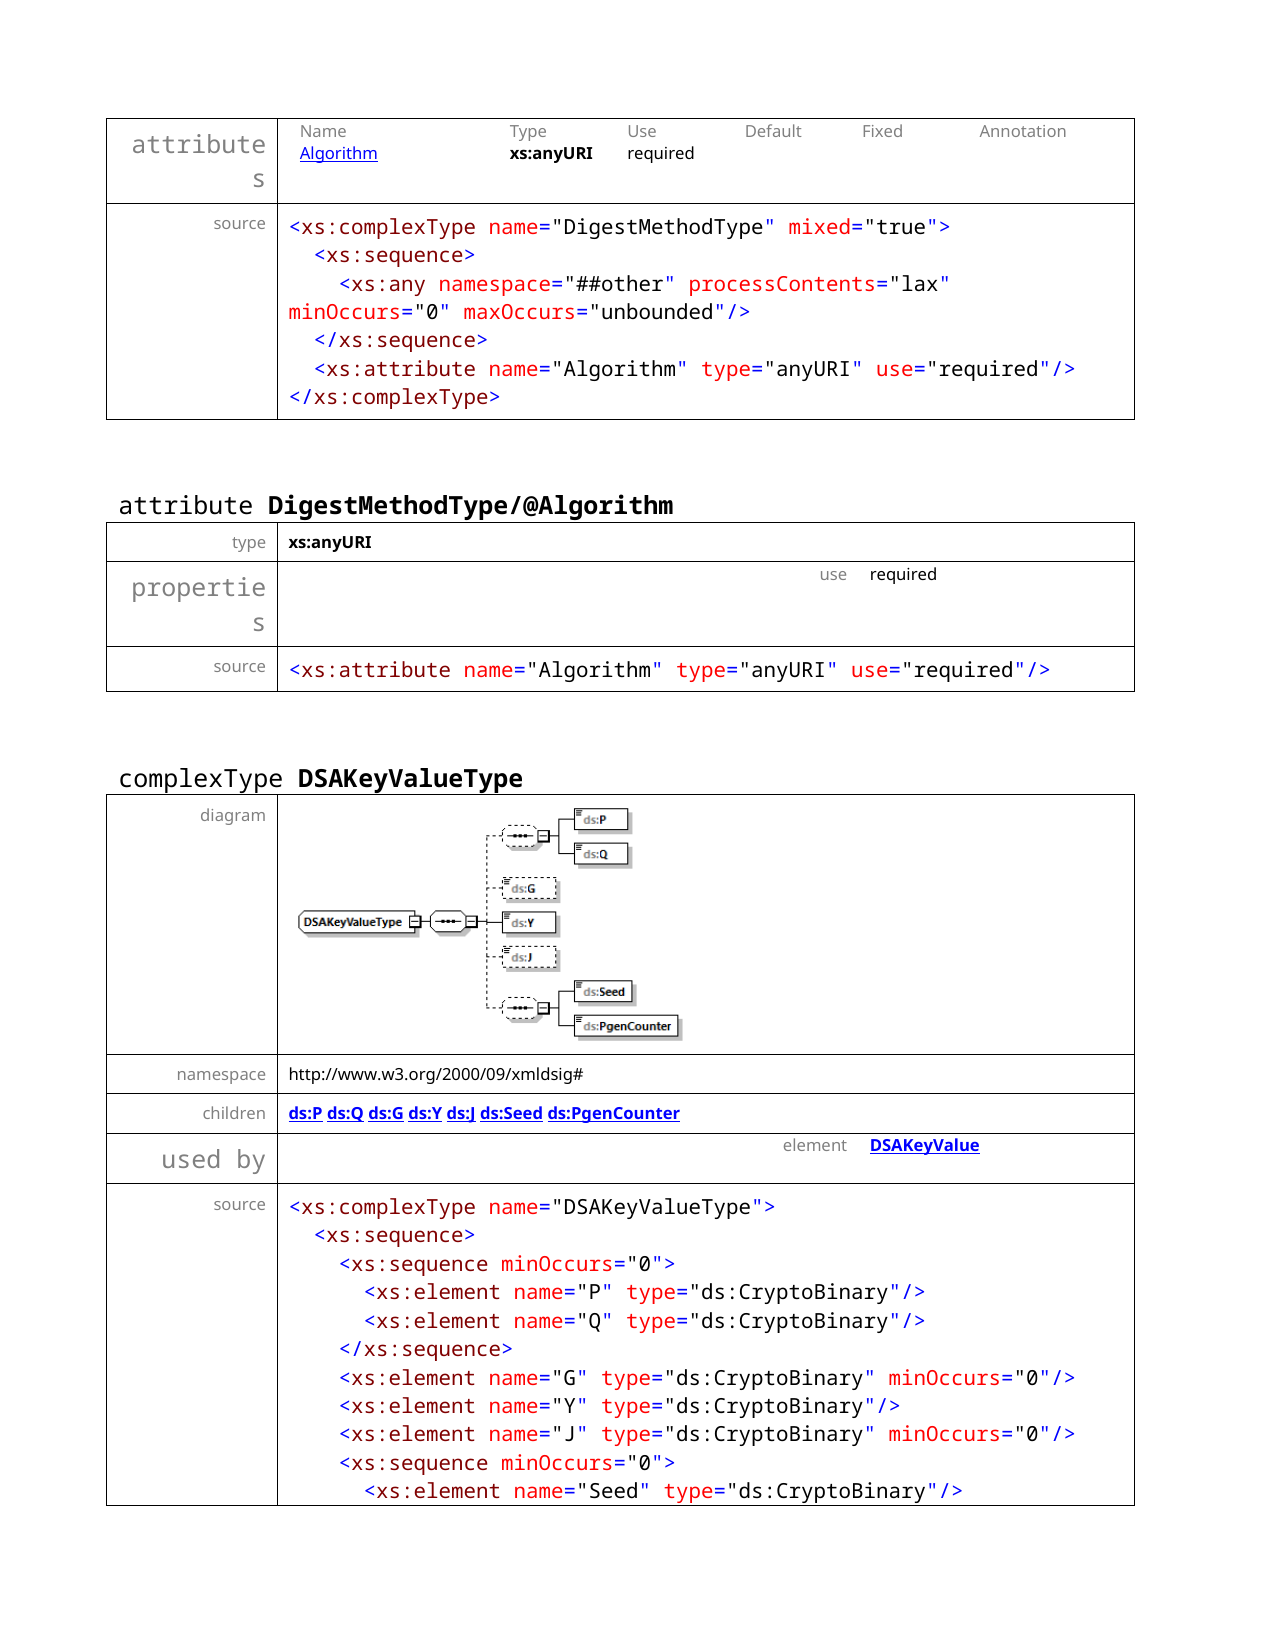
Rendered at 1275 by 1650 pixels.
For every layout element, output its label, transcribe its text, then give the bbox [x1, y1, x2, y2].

table_header diagram [107, 795, 277, 1054]
table_header element [288, 1134, 858, 1156]
text complexType DSAKeyValueType [118, 760, 1157, 794]
table_cell source [107, 1184, 277, 1505]
table_cell [278, 119, 1134, 203]
table_header xs:anyURI [278, 523, 1134, 561]
table_header Default [733, 119, 851, 142]
table_cell [968, 142, 1115, 164]
table_cell xs:anyURI [498, 142, 616, 164]
table_cell source [107, 647, 277, 691]
table_header Name [288, 119, 498, 142]
table_cell attributes [107, 119, 277, 203]
table_cell [278, 1134, 1134, 1183]
table_cell <xs:attribute name="Algorithm" type="anyURI" use="required"/> [278, 647, 1134, 691]
table_header Fixed [851, 119, 968, 142]
table_header Type [498, 119, 616, 142]
table_cell <xs:complexType name="DigestMethodType" mixed="true"> <xs:sequence> <xs:any namespace="##other" processContents="lax" minOccurs="0" maxOccurs="unbounded"/> </xs:sequence> <xs:attribute name="Algorithm" type="anyURI" use="required"/> </xs:complexType> [278, 204, 1134, 419]
table_cell <xs:complexType name="DSAKeyValueType"> <xs:sequence> <xs:sequence minOccurs="0"> <xs:element name="P" type="ds:CryptoBinary"/> <xs:element name="Q" type="ds:CryptoBinary"/> </xs:sequence> <xs:element name="G" type="ds:CryptoBinary" minOccurs="0"/> <xs:element name="Y" type="ds:CryptoBinary"/> <xs:element name="J" type="ds:CryptoBinary" minOccurs="0"/> <xs:sequence minOccurs="0"> <xs:element name="Seed" type="ds:CryptoBinary"/> [278, 1184, 1134, 1505]
table_cell [851, 142, 968, 164]
table_header DSAKeyValue [858, 1134, 1134, 1156]
table_cell children [107, 1094, 277, 1132]
table_cell namespace [107, 1055, 277, 1093]
table_header required [858, 562, 1134, 585]
table_header Annotation [968, 119, 1115, 142]
table_header Use [616, 119, 733, 142]
picture [288, 803, 693, 1046]
table_cell properties [107, 562, 277, 646]
table_cell http://www.w3.org/2000/09/xmldsig# [278, 1055, 1134, 1093]
table_cell [278, 562, 1134, 646]
table_cell Algorithm [288, 142, 498, 164]
text attribute DigestMethodType/@Algorithm [118, 488, 1157, 522]
table_cell ds:P ds:Q ds:G ds:Y ds:J ds:Seed ds:PgenCounter [278, 1094, 1134, 1132]
table_header type [107, 523, 277, 561]
table_header use [288, 562, 858, 585]
table_cell source [107, 204, 277, 419]
table_cell used by [107, 1134, 277, 1183]
table_cell required [616, 142, 733, 164]
table_cell [733, 142, 851, 164]
table_header [278, 795, 1134, 1054]
